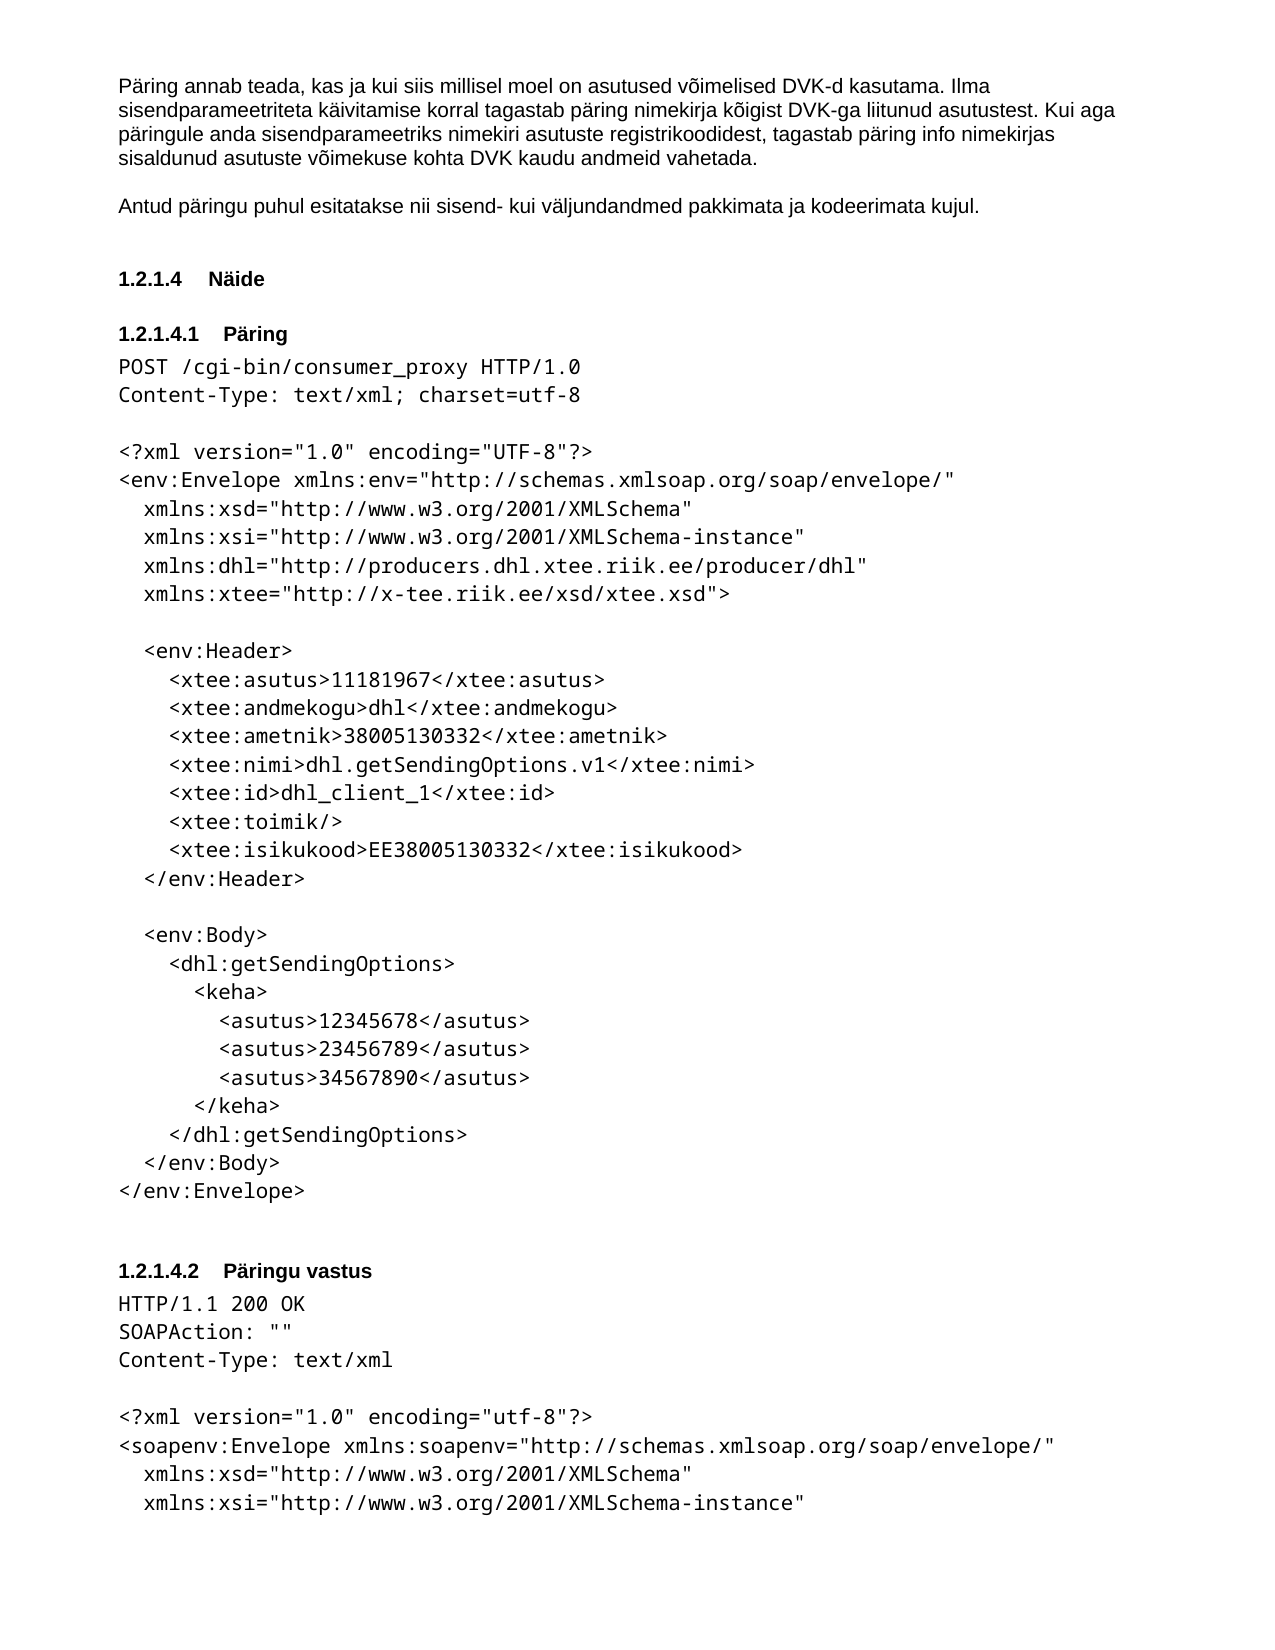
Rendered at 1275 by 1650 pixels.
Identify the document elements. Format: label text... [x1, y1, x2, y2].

text <?xml version="1.0" encoding="utf-8"?> [118, 1402, 1157, 1431]
text Content-Type: text/xml; charset=utf-8 [118, 380, 1157, 409]
text Antud päringu puhul esitatakse nii sisend- kui väljundandmed pakkimata ja kodeerimata kujul. [118, 193, 1157, 217]
subtitle Päring [118, 322, 1157, 346]
text xmlns:xsi="http://www.w3.org/2001/XMLSchema-instance" [118, 1488, 1157, 1516]
text <asutus>34567890</asutus> [118, 1063, 1157, 1091]
text Päring annab teada, kas ja kui siis millisel moel on asutused võimelised DVK-d kasutama. Ilma sisendparameetriteta käivitamise korral tagastab päring nimekirja kõigist DVK-ga liitunud asutustest. Kui aga päringule anda sisendparameetriks nimekiri asutuste registrikoodidest, tagastab päring info nimekirjas sisaldunud asutuste võimekuse kohta DVK kaudu andmeid vahetada. [118, 74, 1157, 169]
text </env:Header> [118, 864, 1157, 892]
text <asutus>12345678</asutus> [118, 1006, 1157, 1034]
text </keha> [118, 1091, 1157, 1120]
text <?xml version="1.0" encoding="UTF-8"?> [118, 437, 1157, 466]
text <xtee:toimik/> [118, 807, 1157, 835]
text <xtee:ametnik>38005130332</xtee:ametnik> [118, 722, 1157, 750]
text <xtee:nimi>dhl.getSendingOptions.v1</xtee:nimi> [118, 750, 1157, 778]
text <asutus>23456789</asutus> [118, 1034, 1157, 1063]
text <xtee:asutus>11181967</xtee:asutus> [118, 665, 1157, 693]
text xmlns:dhl="http://producers.dhl.xtee.riik.ee/producer/dhl" [118, 551, 1157, 579]
text <env:Body> [118, 921, 1157, 949]
text xmlns:xsd="http://www.w3.org/2001/XMLSchema" [118, 1459, 1157, 1488]
text Content-Type: text/xml [118, 1346, 1157, 1374]
text </dhl:getSendingOptions> [118, 1120, 1157, 1148]
text </env:Envelope> [118, 1177, 1157, 1205]
text HTTP/1.1 200 OK [118, 1289, 1157, 1317]
text <keha> [118, 977, 1157, 1006]
text <env:Header> [118, 636, 1157, 665]
subtitle Näide [118, 266, 1157, 290]
subtitle Päringu vastus [118, 1258, 1157, 1282]
text xmlns:xsd="http://www.w3.org/2001/XMLSchema" [118, 494, 1157, 522]
text xmlns:xtee="http://x-tee.riik.ee/xsd/xtee.xsd"> [118, 579, 1157, 608]
text <soapenv:Envelope xmlns:soapenv="http://schemas.xmlsoap.org/soap/envelope/" [118, 1431, 1157, 1459]
text POST /cgi-bin/consumer_proxy HTTP/1.0 [118, 352, 1157, 380]
text <xtee:id>dhl_client_1</xtee:id> [118, 778, 1157, 807]
text <xtee:isikukood>EE38005130332</xtee:isikukood> [118, 835, 1157, 864]
text <dhl:getSendingOptions> [118, 949, 1157, 977]
text <env:Envelope xmlns:env="http://schemas.xmlsoap.org/soap/envelope/" [118, 466, 1157, 494]
text <xtee:andmekogu>dhl</xtee:andmekogu> [118, 693, 1157, 722]
text </env:Body> [118, 1148, 1157, 1177]
text SOAPAction: "" [118, 1317, 1157, 1346]
text xmlns:xsi="http://www.w3.org/2001/XMLSchema-instance" [118, 522, 1157, 551]
